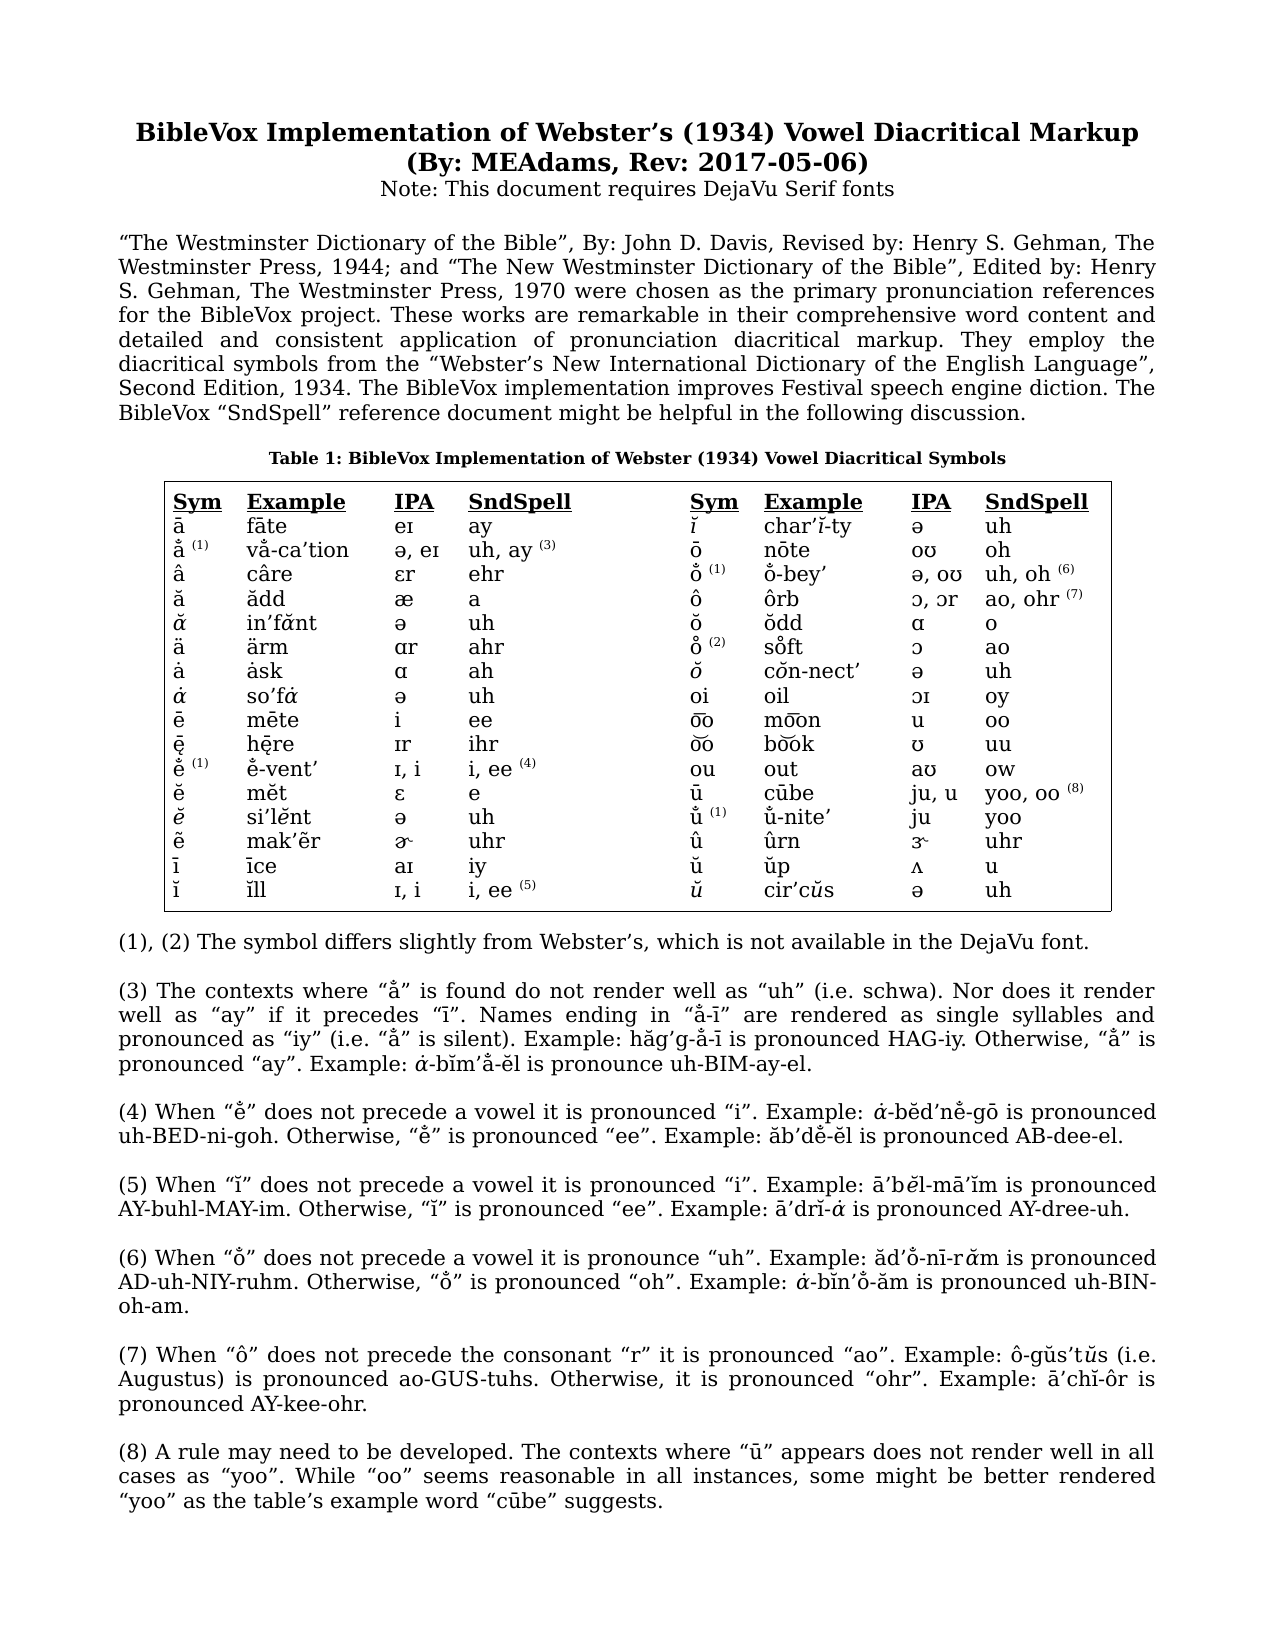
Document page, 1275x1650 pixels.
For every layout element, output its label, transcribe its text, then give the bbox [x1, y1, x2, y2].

text ĭ ĭll ɪ, i i, ee (5) ŭ cir’cŭs ə uh [173, 878, 1102, 902]
text a̐ (1) va̐-ca’tion ə, eɪ uh, ay (3) ō nōte oʊ oh [173, 538, 1102, 562]
text ɑ̇ so’fɑ̇ ə uh oi oil ɔɪ oy [173, 684, 1102, 708]
text (7) When “ô” does not precede the consonant “r” it is pronounced “ao”. Example: ô-gŭs’tŭs (i.e. Augustus) is pronounced ao-GUS-tuhs. Otherwise, it is pronounced “ohr”. Example: ā’chĭ-ôr is pronounced AY-kee-ohr. [118, 1343, 1157, 1416]
text ĕ mĕt ɛ e ū cūbe ju, u yoo, oo (8) [173, 781, 1102, 805]
text “The Westminster Dictionary of the Bible”, By: John D. Davis, Revised by: Henry S. Gehman, The Westminster Press, 1944; and “The New Westminster Dictionary of the Bible”, Edited by: Henry S. Gehman, The Westminster Press, 1970 were chosen as the primary pronunciation references for the BibleVox project. These works are remarkable in their comprehensive word content and detailed and consistent application of pronunciation diacritical markup. They employ the diacritical symbols from the “Webster’s New International Dictionary of the English Language”, Second Edition, 1934. The BibleVox implementation improves Festival speech engine diction. The BibleVox “SndSpell” reference document might be helpful in the following discussion. [118, 231, 1157, 425]
text (6) When “o̐” does not precede a vowel it is pronounce “uh”. Example: ăd’o̐-nī-rɑ̆m is pronounced AD-uh-NIY-ruhm. Otherwise, “o̐” is pronounced “oh”. Example: ɑ̇-bĭn’o̐-ăm is pronounced uh-BIN-oh-am. [118, 1246, 1157, 1319]
text ɑ̆ in’fɑ̆nt ə uh ŏ ŏdd ɑ o [173, 611, 1102, 635]
text ẽ mak’ẽr ɚ uhr û ûrn ɝ uhr [173, 829, 1102, 854]
text Table 1: BibleVox Implementation of Webster (1934) Vowel Diacritical Symbols [118, 449, 1157, 469]
text (4) When “e̐” does not precede a vowel it is pronounced “i”. Example: ɑ̇-bĕd’ne̐-gō is pronounced uh-BED-ni-goh. Otherwise, “e̐” is pronounced “ee”. Example: ăb’de̐-ĕl is pronounced AB-dee-el. [118, 1100, 1157, 1149]
text e̐ (1) e̐-vent’ ɪ, i i, ee (4) ou out aʊ ow [173, 757, 1102, 781]
text Sym Example IPA SndSpell Sym Example IPA SndSpell [173, 489, 1102, 514]
text (3) The contexts where “a̐” is found do not render well as “uh” (i.e. schwa). Nor does it render well as “ay” if it precedes “ī”. Names ending in “a̐-ī” are rendered as single syllables and pronounced as “iy” (i.e. “a̐” is silent). Example: hăg’g-a̐-ī is pronounced HAG-iy. Otherwise, “a̐” is pronounced “ay”. Example: ɑ̇-bĭm’a̐-ĕl is pronounce uh-BIM-ay-el. [118, 979, 1157, 1076]
text ē mēte i ee o͞o mo͞on u oo [173, 708, 1102, 732]
text ă ădd æ a ô ôrb ɔ, ɔr ao, ohr (7) [173, 587, 1102, 611]
text ę̄ hę̄re ɪr ihr o͝o bo͝ok ʊ uu [173, 732, 1102, 757]
text ī īce aɪ iy ŭ ŭp ᴧ u [173, 854, 1102, 878]
text ĕ si’lĕnt ə uh u̐ (1) u̐-nite’ ju yoo [173, 805, 1102, 829]
text (1), (2) The symbol differs slightly from Webster’s, which is not available in the DejaVu font. [118, 930, 1157, 955]
text â câre ɛr ehr o̐ (1) o̐-bey’ ə, oʊ uh, oh (6) [173, 562, 1102, 587]
text ȧ ȧsk ɑ ah ŏ cŏn-nect’ ə uh [173, 659, 1102, 684]
text (5) When “ĭ” does not precede a vowel it is pronounced “i”. Example: ā’bĕl-mā’ĭm is pronounced AY-buhl-MAY-im. Otherwise, “ĭ” is pronounced “ee”. Example: ā’drĭ-ɑ̇ is pronounced AY-dree-uh. [118, 1173, 1157, 1222]
text ä ärm ɑr ahr o̊ (2) so̊ft ɔ ao [173, 635, 1102, 659]
text (8) A rule may need to be developed. The contexts where “ū” appears does not render well in all cases as “yoo”. While “oo” seems reasonable in all instances, some might be better rendered “yoo” as the table’s example word “cūbe” suggests. [118, 1440, 1157, 1513]
text ā fāte eɪ ay ĭ char’ĭ-ty ə uh [173, 514, 1102, 538]
